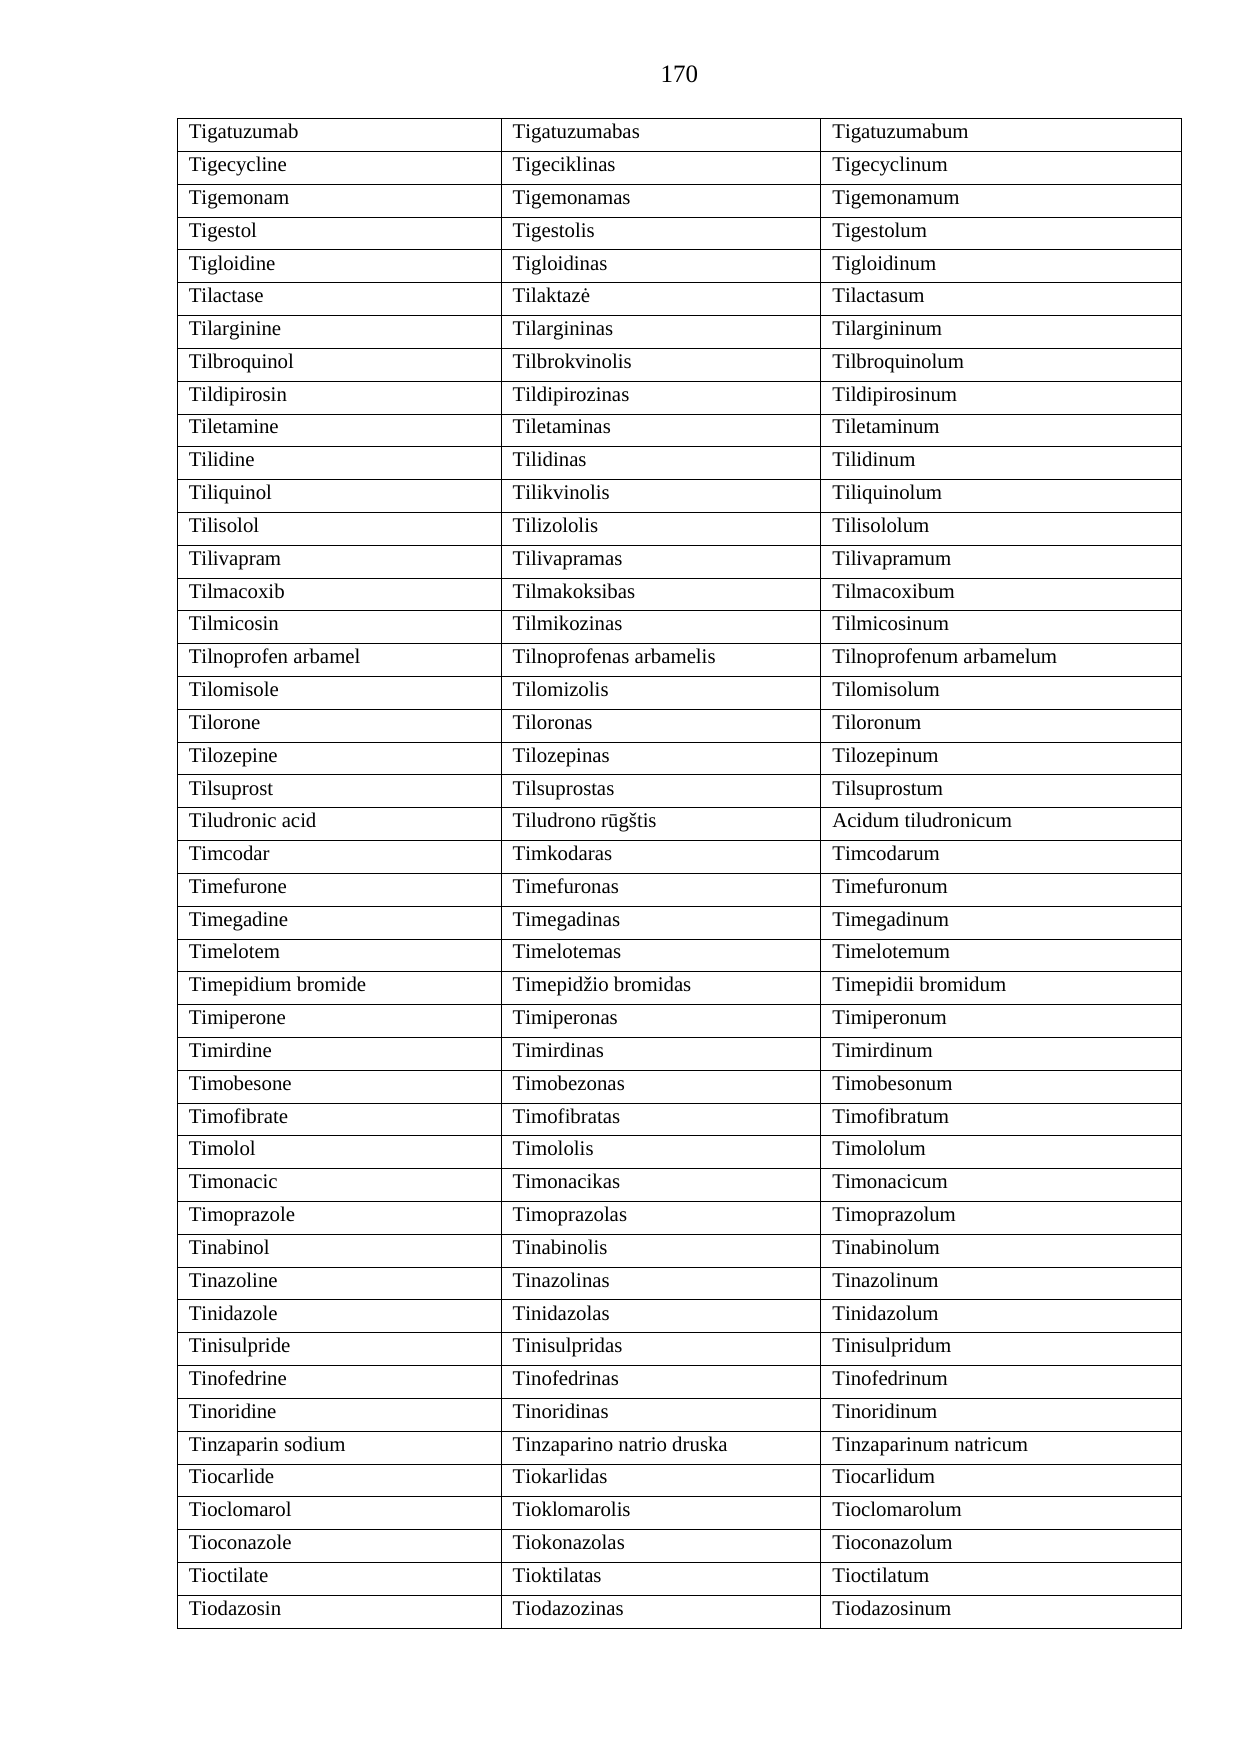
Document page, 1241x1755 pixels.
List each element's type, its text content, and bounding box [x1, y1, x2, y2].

table_cell Timegadinas [502, 907, 820, 938]
table_cell Tildipirosin [178, 382, 501, 413]
table_cell Tilsuprostum [821, 775, 1181, 807]
table_cell Tiliquinolum [821, 480, 1181, 512]
table_cell Tigecyclinum [821, 152, 1181, 184]
table_cell Timefuronum [821, 874, 1181, 906]
table_cell Timofibratas [502, 1104, 820, 1135]
table_cell Tilargininas [502, 316, 820, 348]
table_cell Tilisololum [821, 513, 1181, 545]
table_cell Tilmacoxib [178, 579, 501, 610]
table_cell Tilomisole [178, 677, 501, 709]
table_cell Timiperonas [502, 1005, 820, 1037]
table_cell Tioctilate [178, 1563, 501, 1595]
table_cell Tilmacoxibum [821, 579, 1181, 610]
table_cell Timoprazolum [821, 1202, 1181, 1234]
table_cell Tigloidine [178, 250, 501, 282]
table_cell Tiletaminas [502, 415, 820, 446]
table_cell Tilidinum [821, 447, 1181, 479]
table_cell Tinoridine [178, 1399, 501, 1431]
table_cell Timefuronas [502, 874, 820, 906]
table_cell Tinzaparino natrio druska [502, 1432, 820, 1463]
table_cell Timobesone [178, 1071, 501, 1102]
table_cell Timololum [821, 1136, 1181, 1168]
table_cell Tildipirozinas [502, 382, 820, 413]
table_cell Tiodazosinum [821, 1596, 1181, 1627]
table_cell Timoprazole [178, 1202, 501, 1234]
table_cell Timoprazolas [502, 1202, 820, 1234]
table_cell Tinazolinum [821, 1268, 1181, 1299]
table_cell Tilivapramas [502, 546, 820, 577]
table_cell Tilmakoksibas [502, 579, 820, 610]
table_cell Tilbroquinolum [821, 349, 1181, 381]
table_cell Tinidazolum [821, 1300, 1181, 1332]
table_cell Tildipirosinum [821, 382, 1181, 413]
table_cell Tilivapram [178, 546, 501, 577]
table_cell Timiperone [178, 1005, 501, 1037]
table_cell Timepidžio bromidas [502, 972, 820, 1004]
table_cell Tilbroquinol [178, 349, 501, 381]
table_cell Tigatuzumabas [502, 119, 820, 151]
table_cell Tigestol [178, 218, 501, 249]
table_cell Tilsuprostas [502, 775, 820, 807]
table_cell Tilnoprofenum arbamelum [821, 644, 1181, 676]
table_cell Timelotemas [502, 940, 820, 971]
table_cell Tinabinol [178, 1235, 501, 1267]
table_cell Tilmicosin [178, 611, 501, 643]
table_cell Tilaktazė [502, 283, 820, 315]
table_cell Tinofedrinas [502, 1366, 820, 1398]
table_cell Timonacicum [821, 1169, 1181, 1201]
table_cell Timolol [178, 1136, 501, 1168]
table_cell Tilarginine [178, 316, 501, 348]
table_cell Tinoridinas [502, 1399, 820, 1431]
table_cell Tilozepinas [502, 743, 820, 774]
table_cell Tilisolol [178, 513, 501, 545]
table_cell Tiodazosin [178, 1596, 501, 1627]
table_cell Tioclomarolum [821, 1497, 1181, 1529]
table_cell Tigloidinum [821, 250, 1181, 282]
table_cell Tigestolum [821, 218, 1181, 249]
table_cell Tigatuzumabum [821, 119, 1181, 151]
table_cell Tilivapramum [821, 546, 1181, 577]
table_cell Acidum tiludronicum [821, 808, 1181, 840]
table_cell Tiliquinol [178, 480, 501, 512]
table_cell Timonacikas [502, 1169, 820, 1201]
table_cell Tilozepine [178, 743, 501, 774]
table_cell Tilozepinum [821, 743, 1181, 774]
table_cell Tilmikozinas [502, 611, 820, 643]
table_cell Tigecycline [178, 152, 501, 184]
table_cell Tigloidinas [502, 250, 820, 282]
table_cell Tioconazolum [821, 1530, 1181, 1562]
table_cell Tigatuzumab [178, 119, 501, 151]
table_cell Tilnoprofen arbamel [178, 644, 501, 676]
table_cell Tinazoline [178, 1268, 501, 1299]
table_cell Tilorone [178, 710, 501, 742]
table_cell Timelotemum [821, 940, 1181, 971]
table_cell Tilactase [178, 283, 501, 315]
table_cell Tilactasum [821, 283, 1181, 315]
table_cell Timelotem [178, 940, 501, 971]
table_cell Timegadinum [821, 907, 1181, 938]
table_cell Tilnoprofenas arbamelis [502, 644, 820, 676]
table_cell Tiloronas [502, 710, 820, 742]
table_cell Timofibrate [178, 1104, 501, 1135]
table_cell Timcodarum [821, 841, 1181, 873]
table_cell Tiludrono rūgštis [502, 808, 820, 840]
table_cell Timcodar [178, 841, 501, 873]
table_cell Timepidium bromide [178, 972, 501, 1004]
table_cell Tioctilatum [821, 1563, 1181, 1595]
table_cell Tioktilatas [502, 1563, 820, 1595]
table_cell Tigestolis [502, 218, 820, 249]
table_cell Timobesonum [821, 1071, 1181, 1102]
table_cell Tinazolinas [502, 1268, 820, 1299]
table_cell Timkodaras [502, 841, 820, 873]
table_cell Tilomizolis [502, 677, 820, 709]
table_cell Tinidazolas [502, 1300, 820, 1332]
table_cell Tilikvinolis [502, 480, 820, 512]
table_cell Timepidii bromidum [821, 972, 1181, 1004]
table_cell Tinofedrine [178, 1366, 501, 1398]
table_cell Tinidazole [178, 1300, 501, 1332]
table_cell Tinabinolum [821, 1235, 1181, 1267]
table_cell Tilomisolum [821, 677, 1181, 709]
table_cell Tiocarlidum [821, 1465, 1181, 1496]
table_cell Tinzaparin sodium [178, 1432, 501, 1463]
table_cell Tilidinas [502, 447, 820, 479]
table_cell Timegadine [178, 907, 501, 938]
table_cell Tiodazozinas [502, 1596, 820, 1627]
table_cell Tiludronic acid [178, 808, 501, 840]
table_cell Timiperonum [821, 1005, 1181, 1037]
table_cell Timonacic [178, 1169, 501, 1201]
table_cell Tinoridinum [821, 1399, 1181, 1431]
table_cell Tigeciklinas [502, 152, 820, 184]
table_cell Tilmicosinum [821, 611, 1181, 643]
table_cell Tigemonamas [502, 185, 820, 217]
table_cell Timololis [502, 1136, 820, 1168]
table_cell Tiletaminum [821, 415, 1181, 446]
table_cell Tigemonam [178, 185, 501, 217]
table_cell Tinisulpridum [821, 1333, 1181, 1365]
table_cell Tiocarlide [178, 1465, 501, 1496]
table_cell Timirdinum [821, 1038, 1181, 1070]
table_cell Tilidine [178, 447, 501, 479]
table_cell Timefurone [178, 874, 501, 906]
table_cell Tigemonamum [821, 185, 1181, 217]
table_cell Tioconazole [178, 1530, 501, 1562]
table_cell Tinofedrinum [821, 1366, 1181, 1398]
table_cell Tiletamine [178, 415, 501, 446]
table_cell Tinzaparinum natricum [821, 1432, 1181, 1463]
table_cell Tilsuprost [178, 775, 501, 807]
table_cell Tioclomarol [178, 1497, 501, 1529]
table_cell Tioklomarolis [502, 1497, 820, 1529]
table_cell Tiloronum [821, 710, 1181, 742]
table_cell Tilargininum [821, 316, 1181, 348]
table_cell Tinabinolis [502, 1235, 820, 1267]
table_cell Tilbrokvinolis [502, 349, 820, 381]
table_cell Tiokarlidas [502, 1465, 820, 1496]
table_cell Tiokonazolas [502, 1530, 820, 1562]
table_cell Timobezonas [502, 1071, 820, 1102]
table_cell Tilizololis [502, 513, 820, 545]
table_cell Timofibratum [821, 1104, 1181, 1135]
table_cell Timirdine [178, 1038, 501, 1070]
table_cell Tinisulpride [178, 1333, 501, 1365]
table_cell Timirdinas [502, 1038, 820, 1070]
table_cell Tinisulpridas [502, 1333, 820, 1365]
